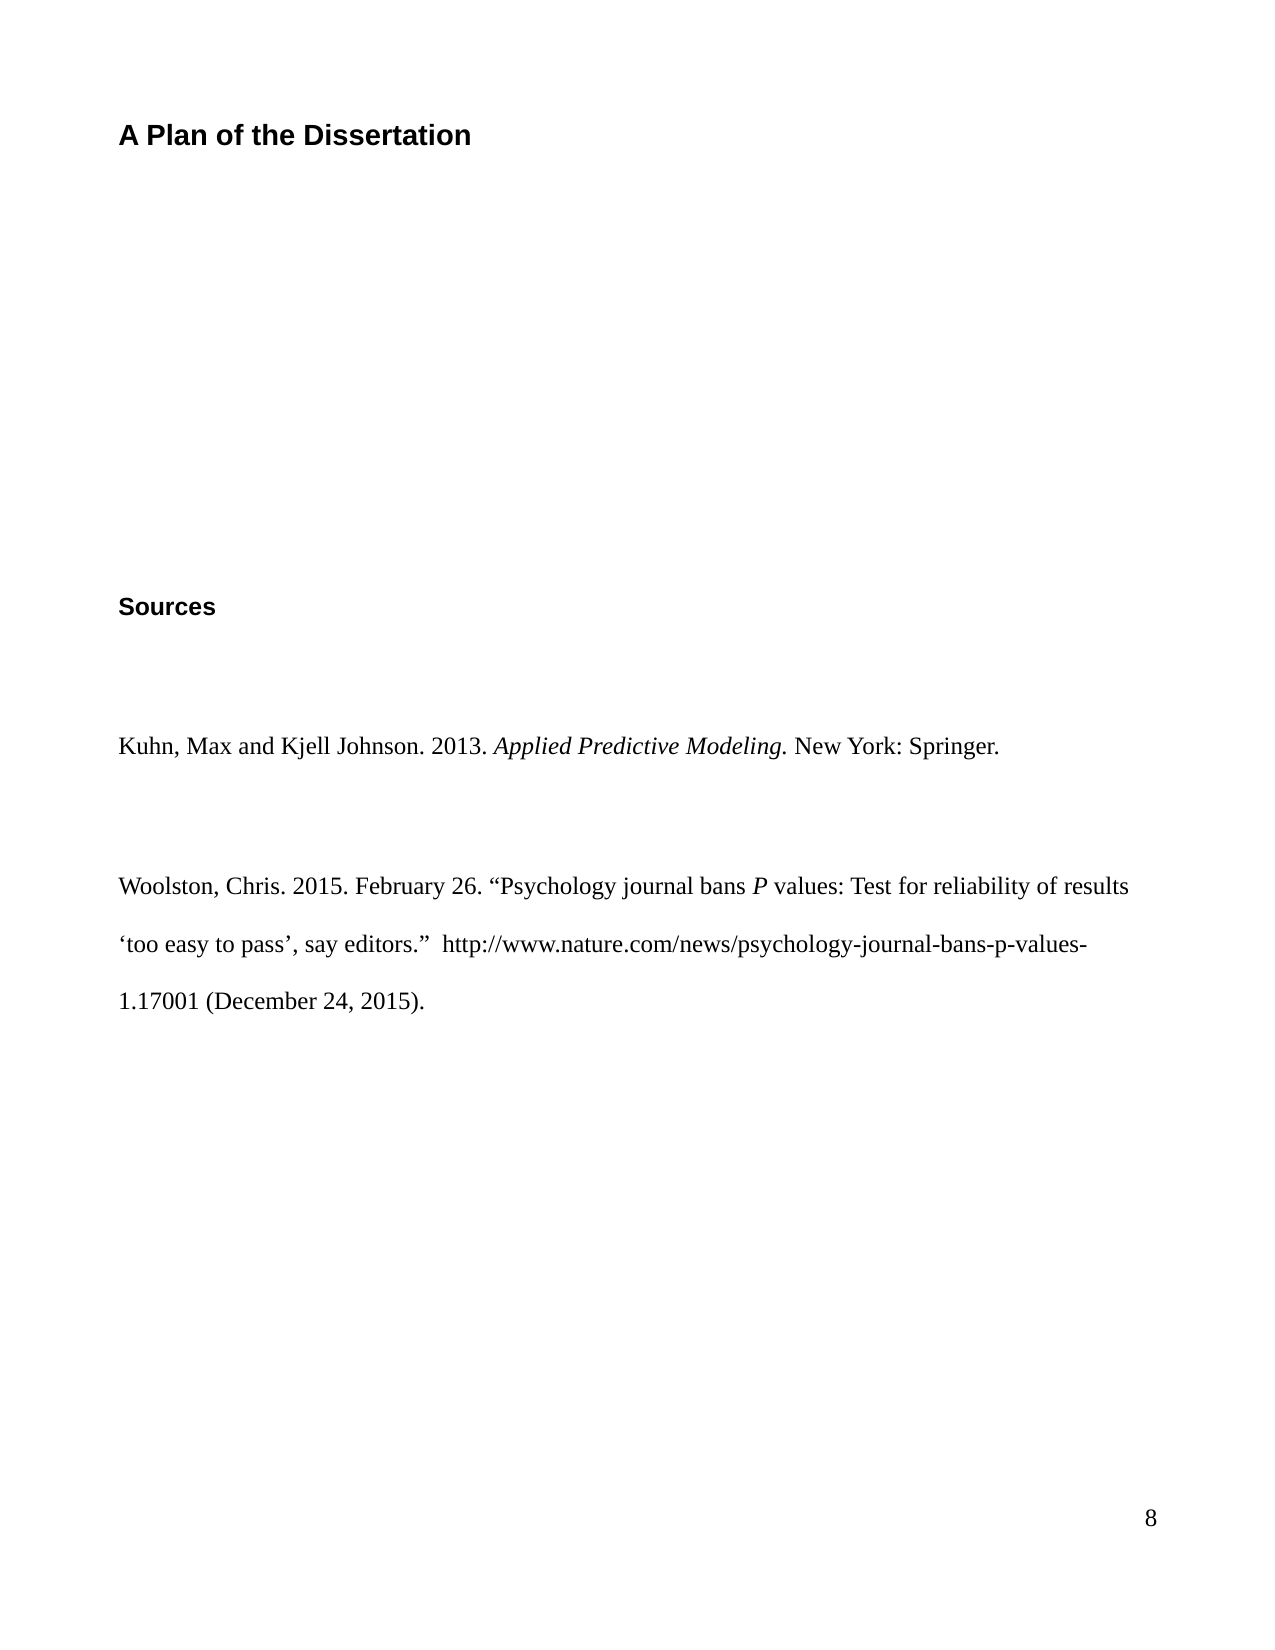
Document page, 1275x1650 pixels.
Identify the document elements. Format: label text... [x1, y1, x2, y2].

text Woolston, Chris. 2015. February 26. “Psychology journal bans P values: Test for reliability of results ‘too easy to pass’, say editors.” http://www.nature.com/news/psychology-journal-bans-p-values-1.17001 (December 24, 2015). [118, 871, 1157, 1015]
subtitle A Plan of the Dissertation [118, 118, 1157, 152]
text Kuhn, Max and Kjell Johnson. 2013. Applied Predictive Modeling. New York: Springer. [118, 731, 1157, 760]
subtitle Sources [118, 592, 1157, 620]
